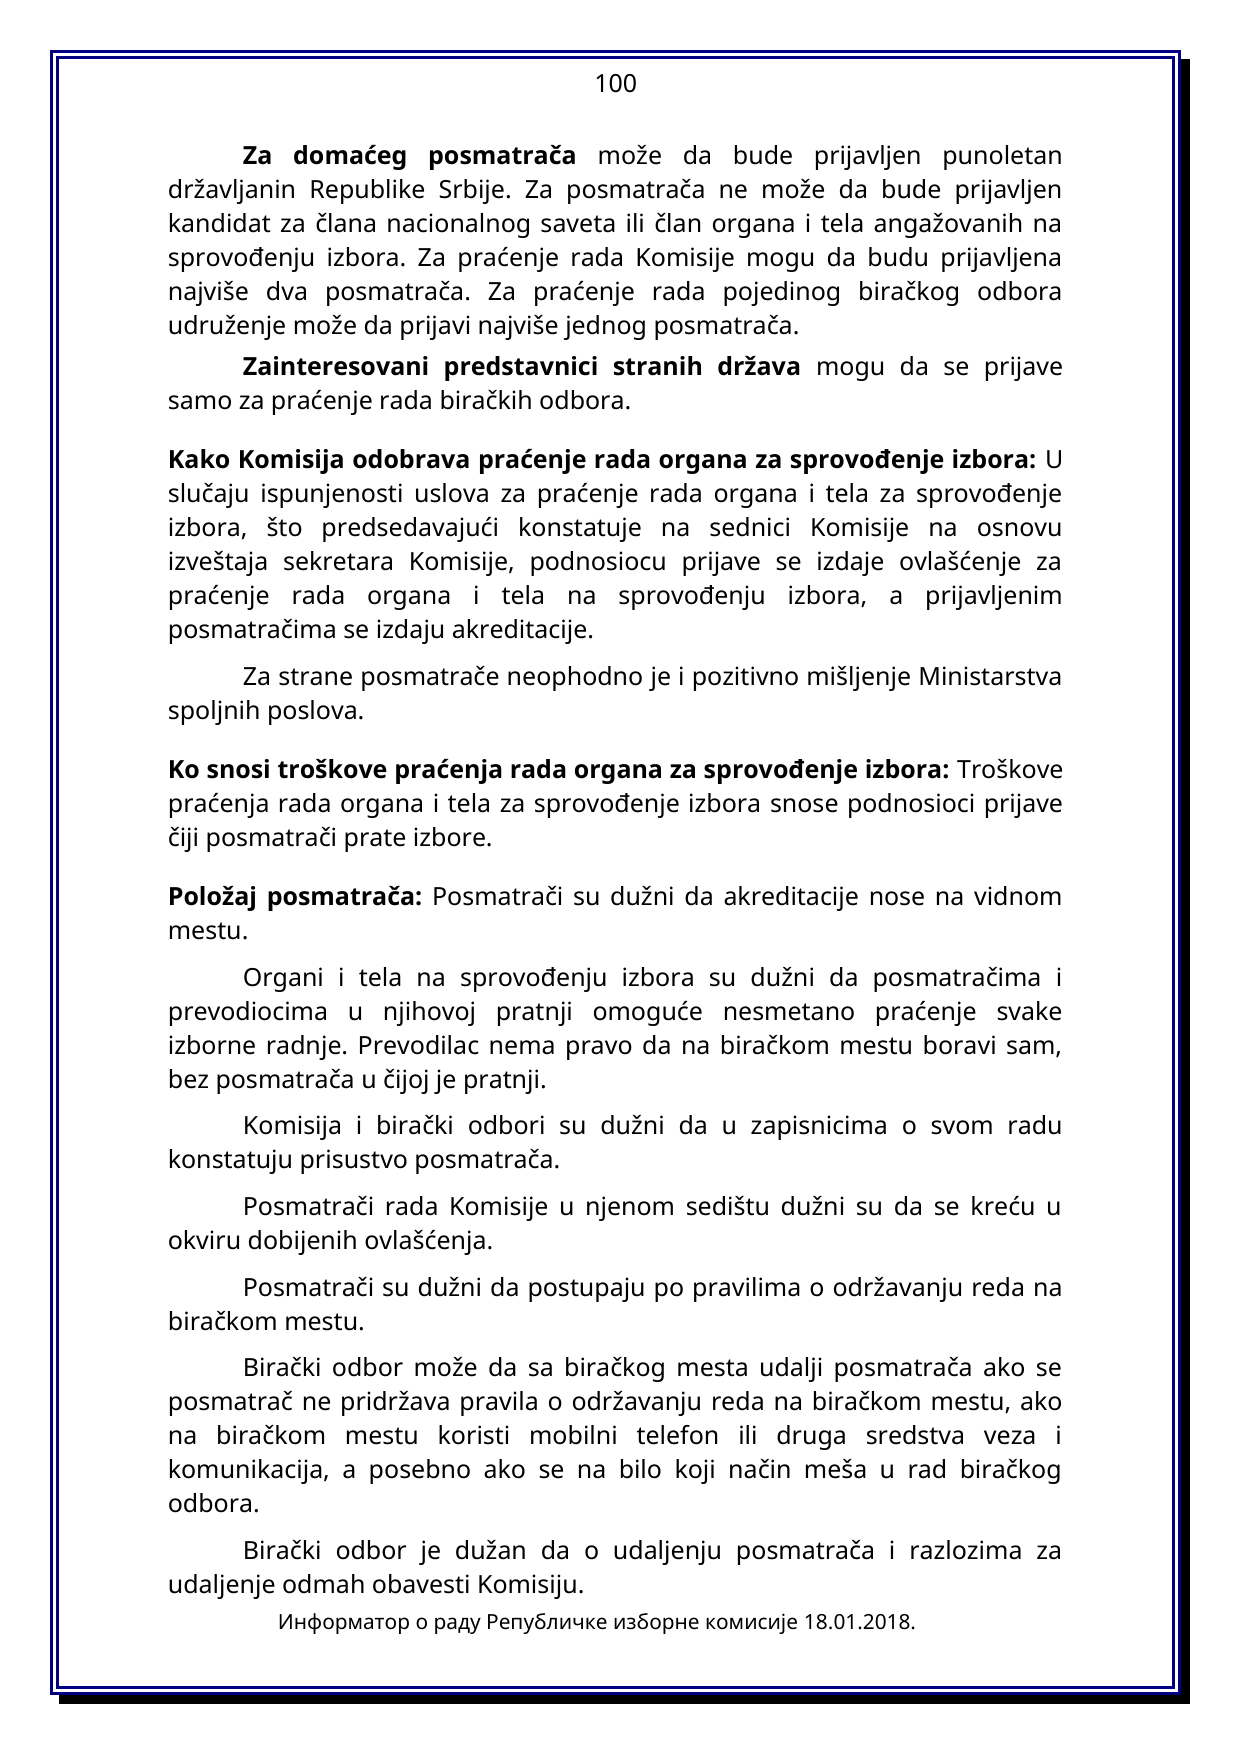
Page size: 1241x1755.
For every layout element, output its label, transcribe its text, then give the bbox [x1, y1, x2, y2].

text Posmatrači su dužni da postupaju po pravilima o održavanju reda na biračkom mestu. [168, 1269, 1063, 1337]
text Posmatrači rada Komisije u njenom sedištu dužni su da se kreću u okviru dobijenih ovlašćenja. [168, 1188, 1063, 1257]
text Ko snosi troškove praćenja rada organa za sprovođenje izbora: Troškove praćenja rada organa i tela za sprovođenje izbora snose podnosioci prijave čiji posmatrači prate izbore. [168, 751, 1063, 853]
text Zainteresovani predstavnici stranih država mogu da se prijave samo za praćenje rada biračkih odbora. [168, 348, 1063, 416]
text Položaj posmatrača: Posmatrači su dužni da akreditacije nose na vidnom mestu. [168, 878, 1063, 947]
text Birački odbor je dužan da o udaljenju posmatrača i razlozima za udaljenje odmah obavesti Komisiju. [168, 1533, 1063, 1601]
text Birački odbor može da sa biračkog mesta udalji posmatrača ako se posmatrač ne pridržava pravila o održavanju reda na biračkom mestu, ako na biračkom mestu koristi mobilni telefon ili druga sredstva veza i komunikacija, a posebno ako se na bilo koji način meša u rad biračkog odbora. [168, 1350, 1063, 1520]
text Organi i tela na sprovođenju izbora su dužni da posmatračima i prevodiocima u njihovoj pratnji omoguće nesmetano praćenje svake izborne radnje. Prevodilac nema pravo da na biračkom mestu boravi sam, bez posmatrača u čijoj je pratnji. [168, 959, 1063, 1095]
text Komisija i birački odbori su dužni da u zapisnicima o svom radu konstatuju prisustvo posmatrača. [168, 1108, 1063, 1176]
text Za strane posmatrače neophodno je i pozitivno mišljenje Ministarstva spoljnih poslova. [168, 658, 1063, 726]
text Za domaćeg posmatrača može da bude prijavljen punoletan državljanin Republike Srbije. Za posmatrača ne može da bude prijavljen kandidat za člana nacionalnog saveta ili član organa i tela angažovanih na sprovođenju izbora. Za praćenje rada Komisije mogu da budu prijavljena najviše dva posmatrača. Za praćenje rada pojedinog biračkog odbora udruženje može da prijavi najviše jednog posmatrača. [168, 138, 1063, 342]
text Kako Komisija odobrava praćenje rada organa za sprovođenje izbora: U slučaju ispunjenosti uslova za praćenje rada organa i tela za sprovođenje izbora, što predsedavajući konstatuje na sednici Komisije na osnovu izveštaja sekretara Komisije, podnosiocu prijave se izdaje ovlašćenje za praćenje rada organa i tela na sprovođenju izbora, a prijavljenim posmatračima se izdaju akreditacije. [168, 441, 1063, 646]
